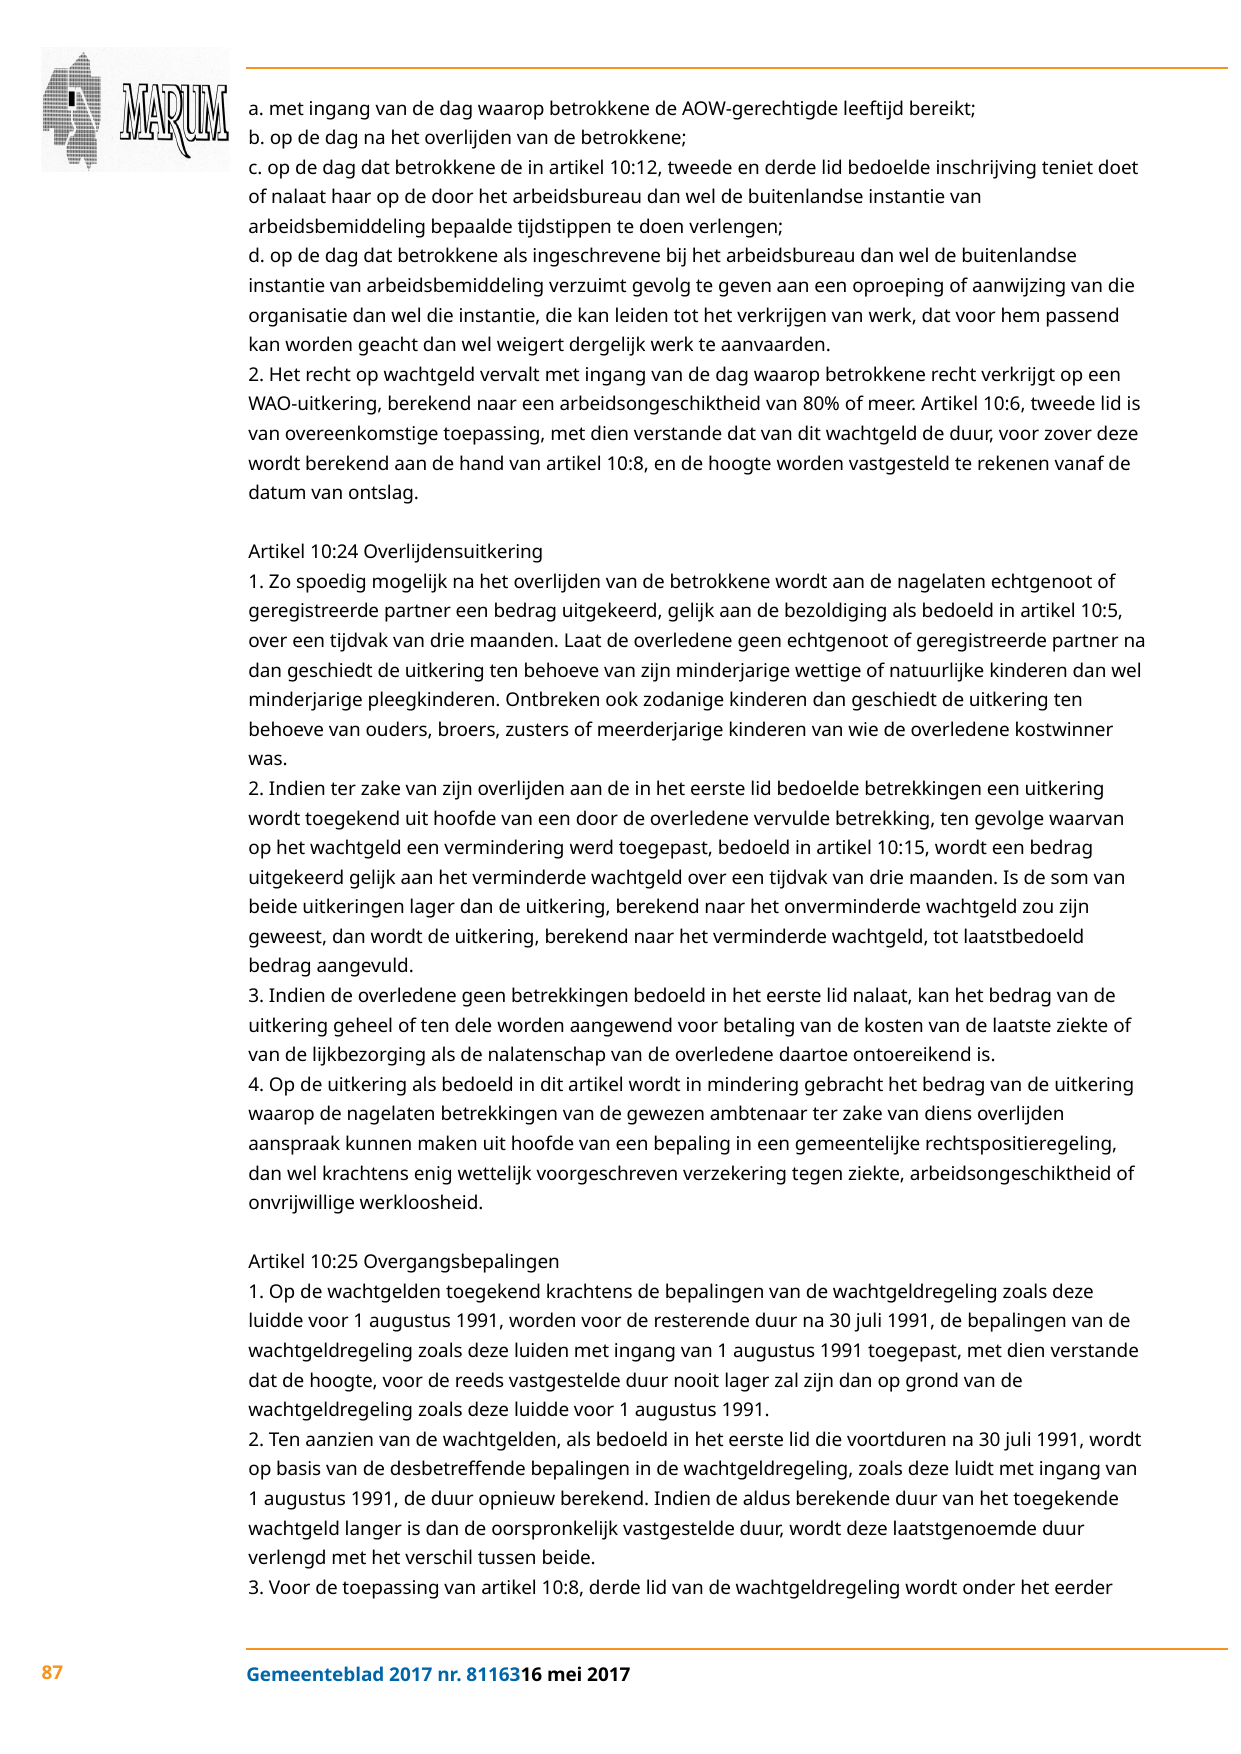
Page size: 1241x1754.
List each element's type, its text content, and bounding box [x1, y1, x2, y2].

text 2. Het recht op wachtgeld vervalt met ingang van de dag waarop betrokkene recht verkrijgt op een WAO-uitkering, berekend naar een arbeidsongeschiktheid van 80% of meer. Artikel 10:6, tweede lid is van overeenkomstige toepassing, met dien verstande dat van dit wachtgeld de duur, voor zover deze wordt berekend aan de hand van artikel 10:8, en de hoogte worden vastgesteld te rekenen vanaf de datum van ontslag. [248, 361, 1152, 505]
text a. met ingang van de dag waarop betrokkene de AOW-gerechtigde leeftijd bereikt; [248, 95, 1152, 121]
text c. op de dag dat betrokkene de in artikel 10:12, tweede en derde lid bedoelde inschrijving teniet doet of nalaat haar op de door het arbeidsbureau dan wel de buitenlandse instantie van arbeidsbemiddeling bepaalde tijdstippen te doen verlengen; [248, 154, 1152, 239]
text 1. Op de wachtgelden toegekend krachtens de bepalingen van de wachtgeldregeling zoals deze luidde voor 1 augustus 1991, worden voor de resterende duur na 30 juli 1991, de bepalingen van de wachtgeldregeling zoals deze luiden met ingang van 1 augustus 1991 toegepast, met dien verstande dat de hoogte, voor de reeds vastgestelde duur nooit lager zal zijn dan op grond van de wachtgeldregeling zoals deze luidde voor 1 augustus 1991. [248, 1278, 1152, 1422]
text d. op de dag dat betrokkene als ingeschrevene bij het arbeidsbureau dan wel de buitenlandse instantie van arbeidsbemiddeling verzuimt gevolg te geven aan een oproeping of aanwijzing van die organisatie dan wel die instantie, die kan leiden tot het verkrijgen van werk, dat voor hem passend kan worden geacht dan wel weigert dergelijk werk te aanvaarden. [248, 243, 1152, 357]
text 4. Op de uitkering als bedoeld in dit artikel wordt in mindering gebracht het bedrag van de uitkering waarop de nagelaten betrekkingen van de gewezen ambtenaar ter zake van diens overlijden aanspraak kunnen maken uit hoofde van een bepaling in een gemeentelijke rechtspositieregeling, dan wel krachtens enig wettelijk voorgeschreven verzekering tegen ziekte, arbeidsongeschiktheid of onvrijwillige werkloosheid. [248, 1071, 1152, 1215]
text b. op de dag na het overlijden van de betrokkene; [248, 124, 1152, 150]
text Artikel 10:24 Overlijdensuitkering [248, 538, 1152, 564]
text 1. Zo spoedig mogelijk na het overlijden van de betrokkene wordt aan de nagelaten echtgenoot of geregistreerde partner een bedrag uitgekeerd, gelijk aan de bezoldiging als bedoeld in artikel 10:5, over een tijdvak van drie maanden. Laat de overledene geen echtgenoot of geregistreerde partner na dan geschiedt de uitkering ten behoeve van zijn minderjarige wettige of natuurlijke kinderen dan wel minderjarige pleegkinderen. Ontbreken ook zodanige kinderen dan geschiedt de uitkering ten behoeve van ouders, broers, zusters of meerderjarige kinderen van wie de overledene kostwinner was. [248, 568, 1152, 771]
text 3. Indien de overledene geen betrekkingen bedoeld in het eerste lid nalaat, kan het bedrag van de uitkering geheel of ten dele worden aangewend voor betaling van de kosten van de laatste ziekte of van de lijkbezorging als de nalatenschap van de overledene daartoe ontoereikend is. [248, 982, 1152, 1067]
picture [41, 47, 231, 172]
text Artikel 10:25 Overgangsbepalingen [248, 1248, 1152, 1274]
text 3. Voor de toepassing van artikel 10:8, derde lid van de wachtgeldregeling wordt onder het eerder [248, 1574, 1152, 1600]
text 2. Indien ter zake van zijn overlijden aan de in het eerste lid bedoelde betrekkingen een uitkering wordt toegekend uit hoofde van een door de overledene vervulde betrekking, ten gevolge waarvan op het wachtgeld een vermindering werd toegepast, bedoeld in artikel 10:15, wordt een bedrag uitgekeerd gelijk aan het verminderde wachtgeld over een tijdvak van drie maanden. Is de som van beide uitkeringen lager dan de uitkering, berekend naar het onverminderde wachtgeld zou zijn geweest, dan wordt de uitkering, berekend naar het verminderde wachtgeld, tot laatstbedoeld bedrag aangevuld. [248, 775, 1152, 978]
text 2. Ten aanzien van de wachtgelden, als bedoeld in het eerste lid die voortduren na 30 juli 1991, wordt op basis van de desbetreffende bepalingen in de wachtgeldregeling, zoals deze luidt met ingang van 1 augustus 1991, de duur opnieuw berekend. Indien de aldus berekende duur van het toegekende wachtgeld langer is dan de oorspronkelijk vastgestelde duur, wordt deze laatstgenoemde duur verlengd met het verschil tussen beide. [248, 1426, 1152, 1570]
